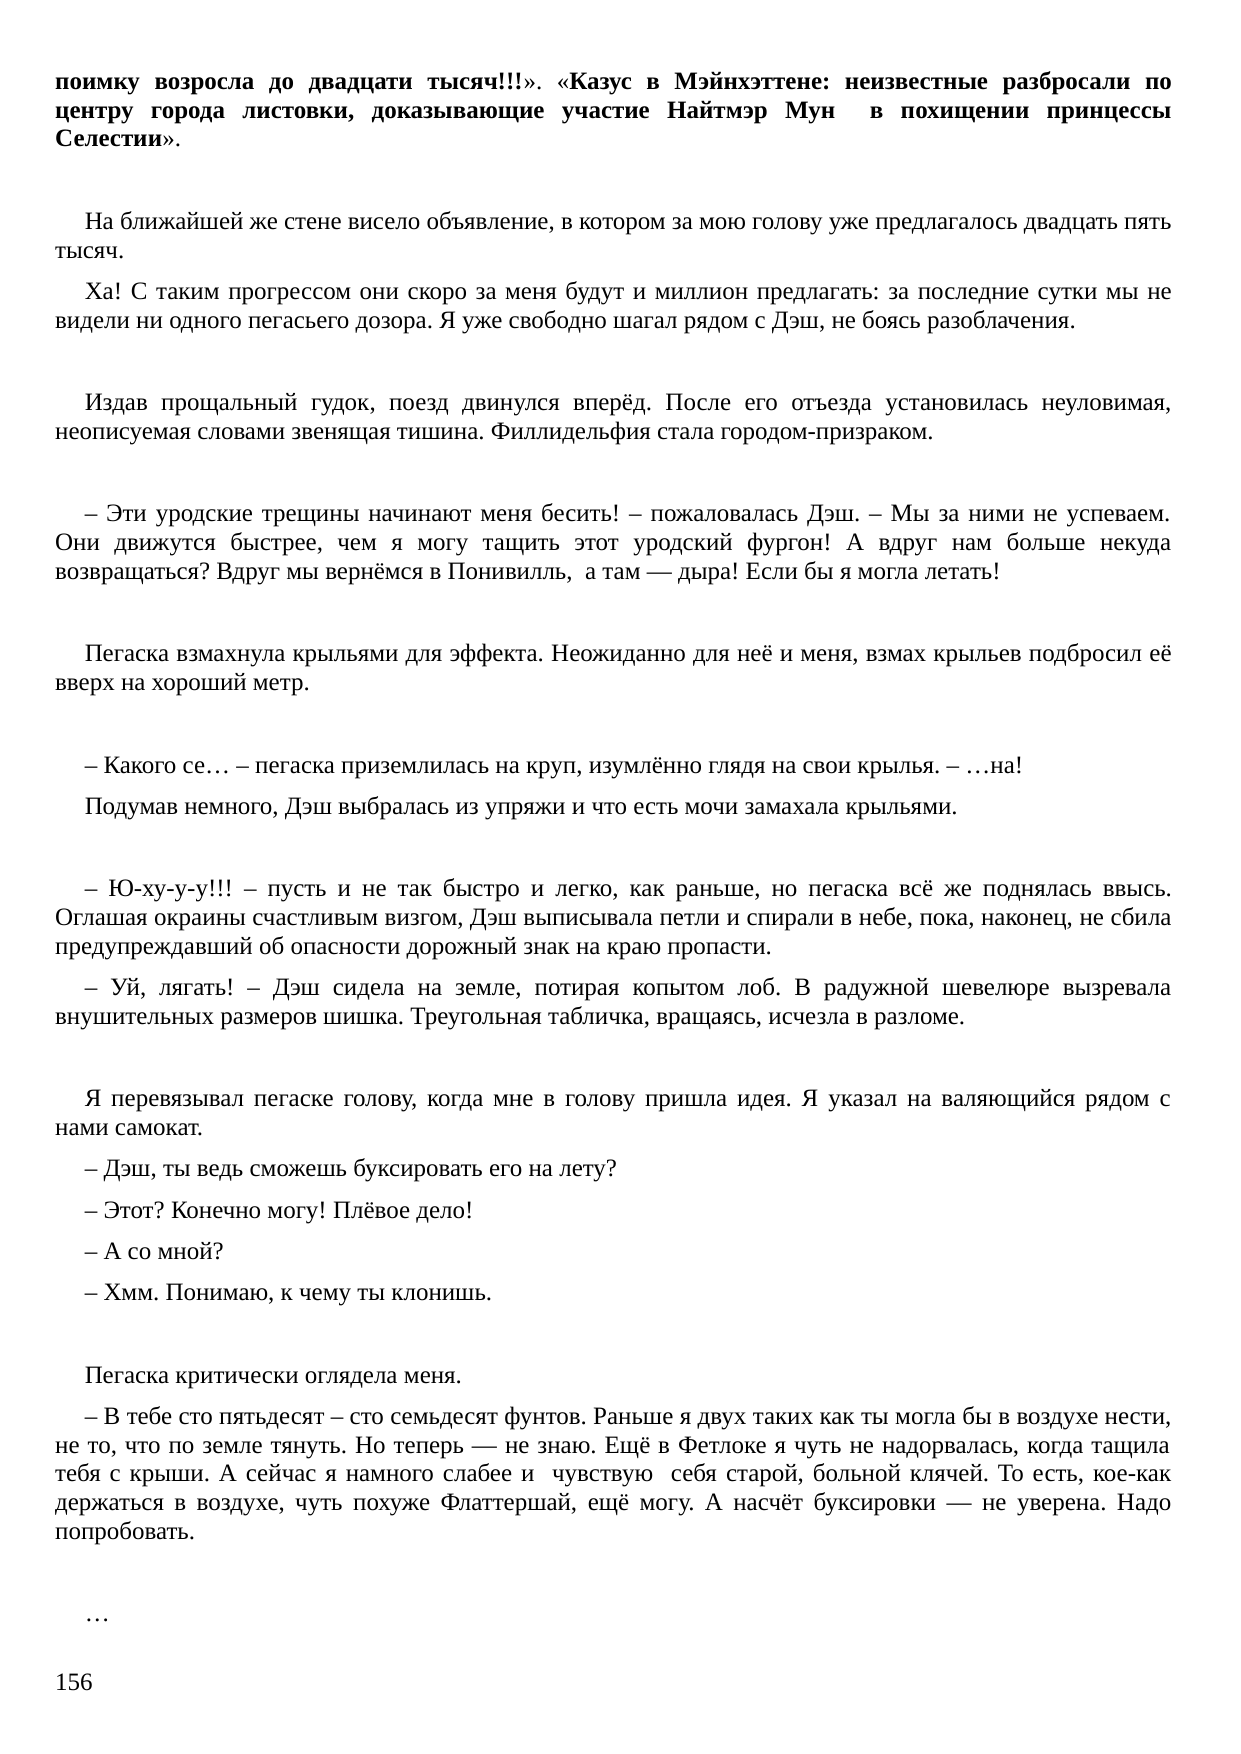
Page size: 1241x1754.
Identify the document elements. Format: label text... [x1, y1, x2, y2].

text Пегаска критически оглядела меня. [55, 1360, 1173, 1388]
text поимку возросла до двадцати тысяч!!!». «Казус в Мэйнхэттене: неизвестные разбросали по центру города листовки, доказывающие участие Найтмэр Мун в похищении принцессы Селестии». [55, 66, 1173, 152]
text Пегаска взмахнула крыльями для эффекта. Неожиданно для неё и меня, взмах крыльев подбросил её вверх на хороший метр. [55, 638, 1173, 696]
text Издав прощальный гудок, поезд двинулся вперёд. После его отъезда установилась неуловимая, неописуемая словами звенящая тишина. Филлидельфия стала городом-призраком. [55, 387, 1173, 445]
text – Дэш, ты ведь сможешь буксировать его на лету? [55, 1153, 1173, 1182]
text … [55, 1598, 1173, 1627]
text – Хмм. Понимаю, к чему ты клонишь. [55, 1277, 1173, 1306]
text – Какого се… – пегаска приземлилась на круп, изумлённо глядя на свои крылья. – …на! [55, 750, 1173, 778]
text – А со мной? [55, 1236, 1173, 1265]
text На ближайшей же стене висело объявление, в котором за мою голову уже предлагалось двадцать пять тысяч. [55, 206, 1173, 263]
text Подумав немного, Дэш выбралась из упряжи и что есть мочи замахала крыльями. [55, 791, 1173, 820]
text – В тебе сто пятьдесят – сто семьдесят фунтов. Раньше я двух таких как ты могла бы в воздухе нести, не то, что по земле тянуть. Но теперь — не знаю. Ещё в Фетлоке я чуть не надорвалась, когда тащила тебя с крыши. А сейчас я намного слабее и чувствую себя старой, больной клячей. То есть, кое-как держаться в воздухе, чуть похуже Флаттершай, ещё могу. А насчёт буксировки — не уверена. Надо попробовать. [55, 1401, 1173, 1545]
text Ха! С таким прогрессом они скоро за меня будут и миллион предлагать: за последние сутки мы не видели ни одного пегасьего дозора. Я уже свободно шагал рядом с Дэш, не боясь разоблачения. [55, 276, 1173, 333]
text – Эти уродские трещины начинают меня бесить! – пожаловалась Дэш. – Мы за ними не успеваем. Они движутся быстрее, чем я могу тащить этот уродский фургон! А вдруг нам больше некуда возвращаться? Вдруг мы вернёмся в Понивилль, а там — дыра! Если бы я могла летать! [55, 498, 1173, 585]
text – Этот? Конечно могу! Плёвое дело! [55, 1195, 1173, 1223]
text Я перевязывал пегаске голову, когда мне в голову пришла идея. Я указал на валяющийся рядом с нами самокат. [55, 1083, 1173, 1141]
text – Ю-ху-у-у!!! – пусть и не так быстро и легко, как раньше, но пегаска всё же поднялась ввысь. Оглашая окраины счастливым визгом, Дэш выписывала петли и спирали в небе, пока, наконец, не сбила предупреждавший об опасности дорожный знак на краю пропасти. [55, 873, 1173, 960]
text – Уй, лягать! – Дэш сидела на земле, потирая копытом лоб. В радужной шевелюре вызревала внушительных размеров шишка. Треугольная табличка, вращаясь, исчезла в разломе. [55, 972, 1173, 1030]
